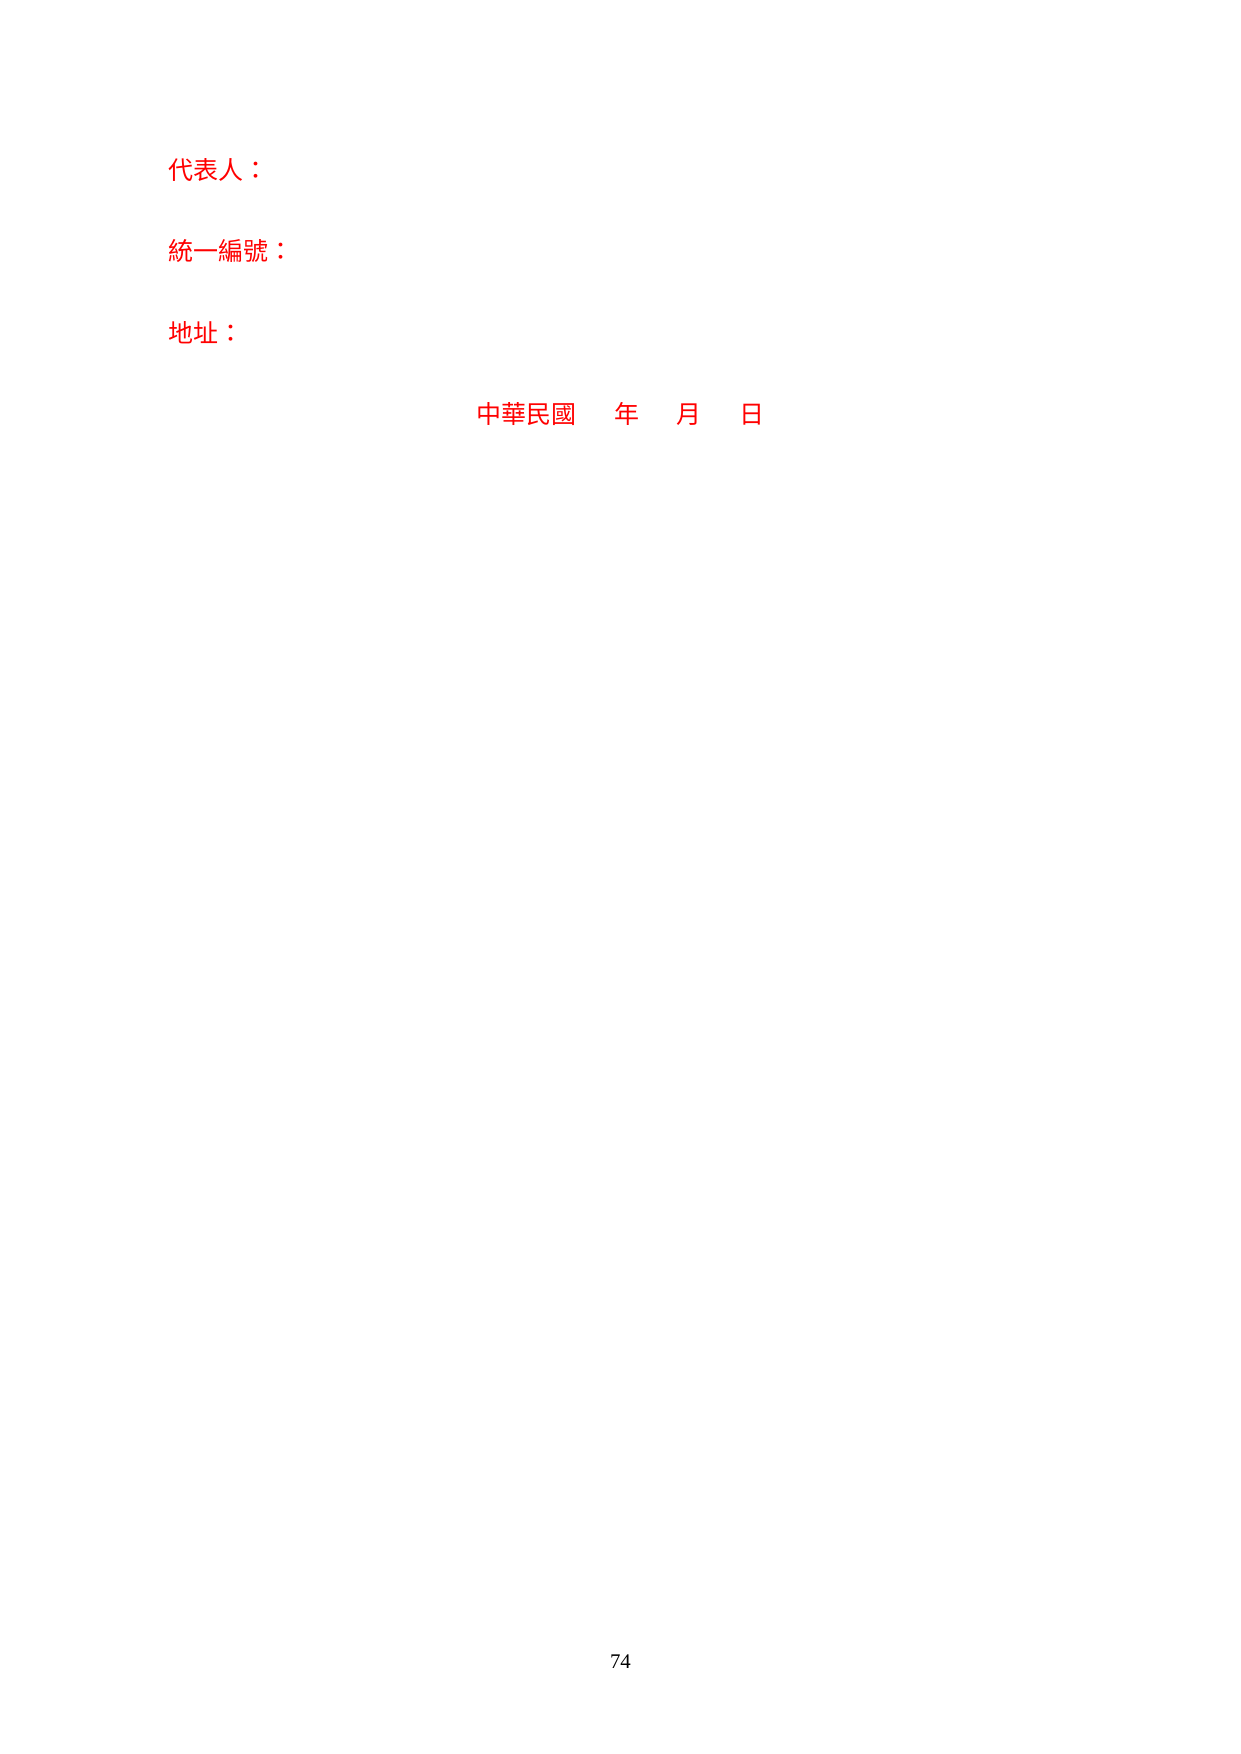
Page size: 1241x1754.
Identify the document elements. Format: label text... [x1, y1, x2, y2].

text 代表人： [168, 127, 1122, 189]
text 統一編號： [168, 208, 1122, 271]
text 地址： [168, 289, 1122, 352]
text 中華民國 年 月 日 [118, 371, 1122, 433]
